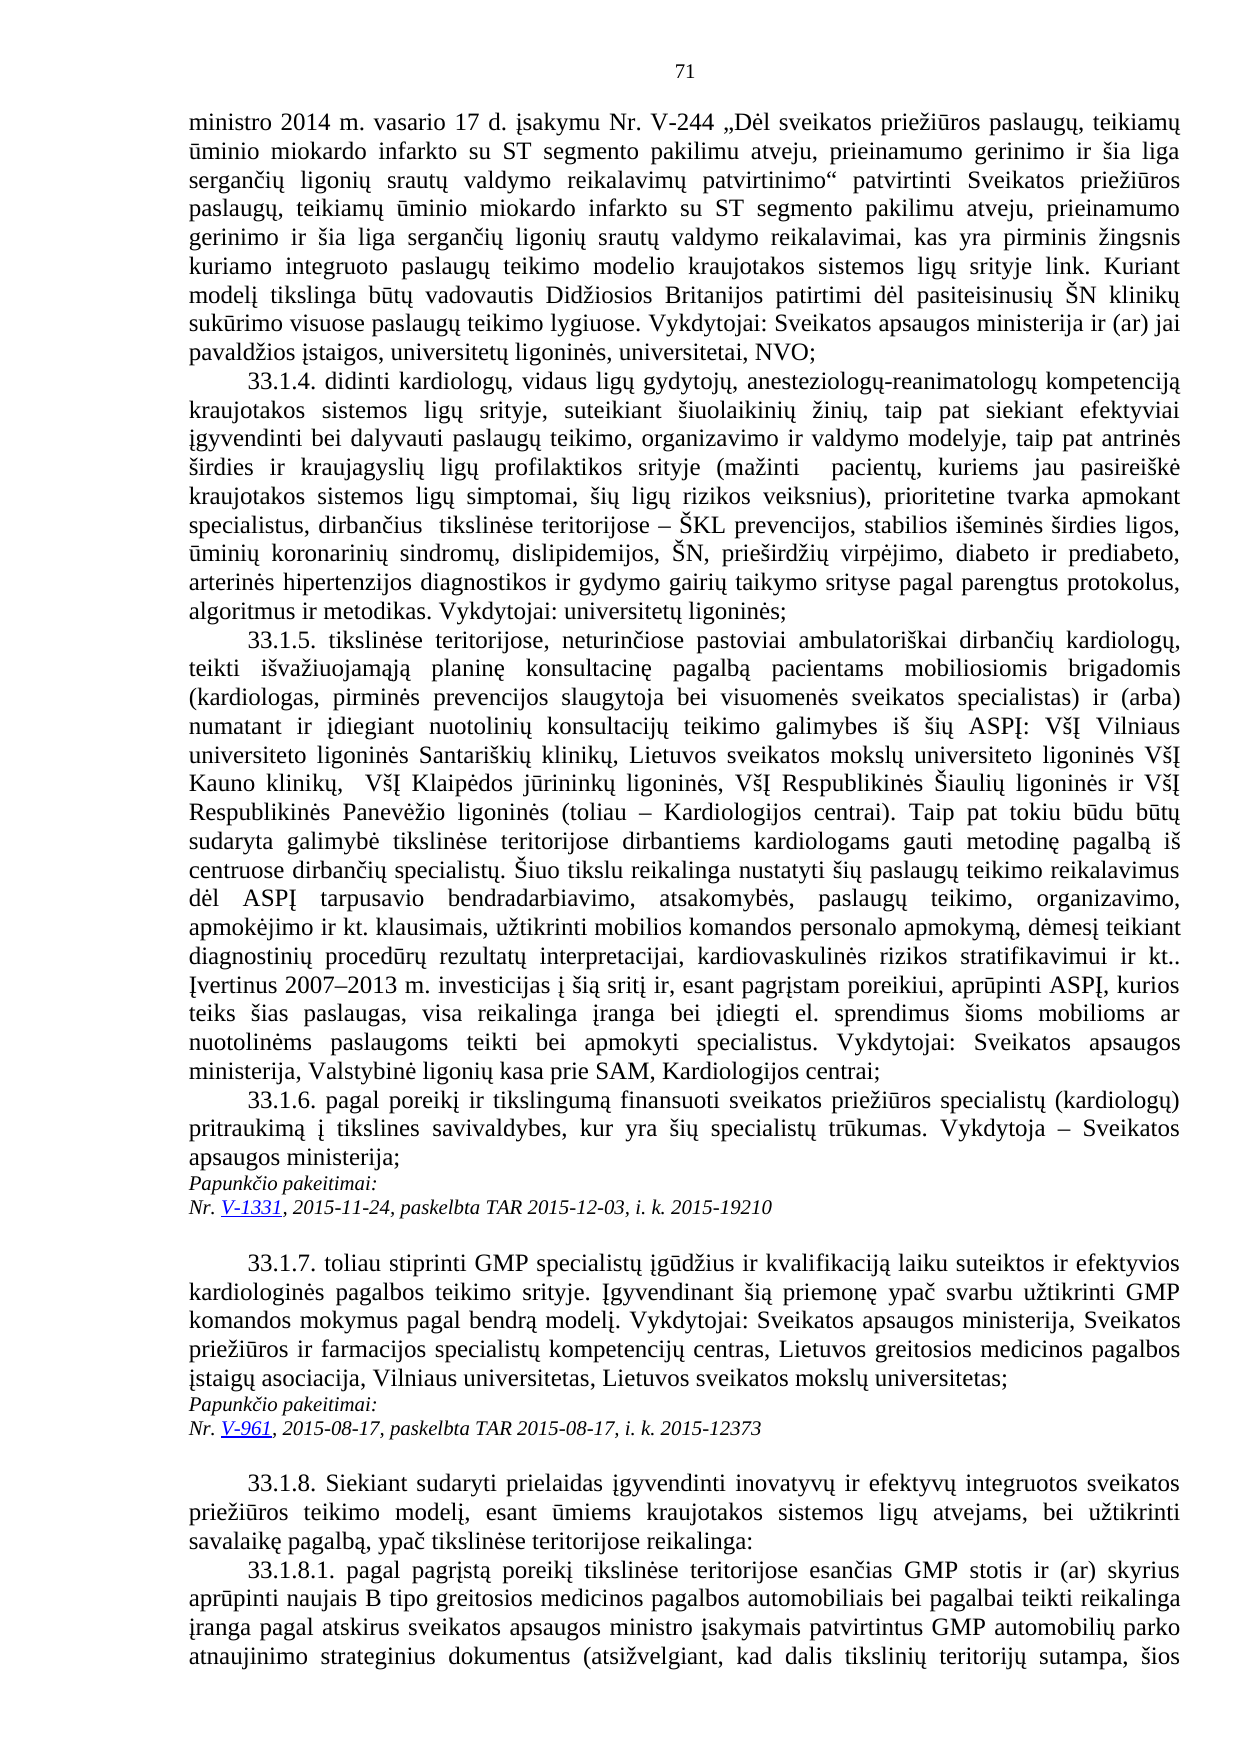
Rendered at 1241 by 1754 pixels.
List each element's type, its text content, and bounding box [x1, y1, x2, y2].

text 33.1.8.1. pagal pagrįstą poreikį tikslinėse teritorijose esančias GMP stotis ir (ar) skyrius aprūpinti naujais B tipo greitosios medicinos pagalbos automobiliais bei pagalbai teikti reikalinga įranga pagal atskirus sveikatos apsaugos ministro įsakymais patvirtintus GMP automobilių parko atnaujinimo strateginius dokumentus (atsižvelgiant, kad dalis tikslinių teritorijų sutampa, šios [188, 1555, 1181, 1670]
text Papunkčio pakeitimai: [188, 1392, 1181, 1416]
text Nr. V-1331, 2015-11-24, paskelbta TAR 2015-12-03, i. k. 2015-19210 [188, 1195, 1181, 1219]
text ministro 2014 m. vasario 17 d. įsakymu Nr. V-244 „Dėl sveikatos priežiūros paslaugų, teikiamų ūminio miokardo infarkto su ST segmento pakilimu atveju, prieinamumo gerinimo ir šia liga sergančių ligonių srautų valdymo reikalavimų patvirtinimo“ patvirtinti Sveikatos priežiūros paslaugų, teikiamų ūminio miokardo infarkto su ST segmento pakilimu atveju, prieinamumo gerinimo ir šia liga sergančių ligonių srautų valdymo reikalavimai, kas yra pirminis žingsnis kuriamo integruoto paslaugų teikimo modelio kraujotakos sistemos ligų srityje link. Kuriant modelį tikslinga būtų vadovautis Didžiosios Britanijos patirtimi dėl pasiteisinusių ŠN klinikų sukūrimo visuose paslaugų teikimo lygiuose. Vykdytojai: Sveikatos apsaugos ministerija ir (ar) jai pavaldžios įstaigos, universitetų ligoninės, universitetai, NVO; [188, 107, 1181, 366]
text 33.1.7. toliau stiprinti GMP specialistų įgūdžius ir kvalifikaciją laiku suteiktos ir efektyvios kardiologinės pagalbos teikimo srityje. Įgyvendinant šią priemonę ypač svarbu užtikrinti GMP komandos mokymus pagal bendrą modelį. Vykdytojai: Sveikatos apsaugos ministerija, Sveikatos priežiūros ir farmacijos specialistų kompetencijų centras, Lietuvos greitosios medicinos pagalbos įstaigų asociacija, Vilniaus universitetas, Lietuvos sveikatos mokslų universitetas; [188, 1248, 1181, 1392]
text Nr. V-961, 2015-08-17, paskelbta TAR 2015-08-17, i. k. 2015-12373 [188, 1416, 1181, 1440]
text 33.1.5. tikslinėse teritorijose, neturinčiose pastoviai ambulatoriškai dirbančių kardiologų, teikti išvažiuojamąją planinę konsultacinę pagalbą pacientams mobiliosiomis brigadomis (kardiologas, pirminės prevencijos slaugytoja bei visuomenės sveikatos specialistas) ir (arba) numatant ir įdiegiant nuotolinių konsultacijų teikimo galimybes iš šių ASPĮ: VšĮ Vilniaus universiteto ligoninės Santariškių klinikų, Lietuvos sveikatos mokslų universiteto ligoninės VšĮ Kauno klinikų, VšĮ Klaipėdos jūrininkų ligoninės, VšĮ Respublikinės Šiaulių ligoninės ir VšĮ Respublikinės Panevėžio ligoninės (toliau – Kardiologijos centrai). Taip pat tokiu būdu būtų sudaryta galimybė tikslinėse teritorijose dirbantiems kardiologams gauti metodinę pagalbą iš centruose dirbančių specialistų. Šiuo tikslu reikalinga nustatyti šių paslaugų teikimo reikalavimus dėl ASPĮ tarpusavio bendradarbiavimo, atsakomybės, paslaugų teikimo, organizavimo, apmokėjimo ir kt. klausimais, užtikrinti mobilios komandos personalo apmokymą, dėmesį teikiant diagnostinių procedūrų rezultatų interpretacijai, kardiovaskulinės rizikos stratifikavimui ir kt.. Įvertinus 2007–2013 m. investicijas į šią sritį ir, esant pagrįstam poreikiui, aprūpinti ASPĮ, kurios teiks šias paslaugas, visa reikalinga įranga bei įdiegti el. sprendimus šioms mobilioms ar nuotolinėms paslaugoms teikti bei apmokyti specialistus. Vykdytojai: Sveikatos apsaugos ministerija, Valstybinė ligonių kasa prie SAM, Kardiologijos centrai; [188, 625, 1181, 1085]
text Papunkčio pakeitimai: [188, 1171, 1181, 1195]
text 33.1.6. pagal poreikį ir tikslingumą finansuoti sveikatos priežiūros specialistų (kardiologų) pritraukimą į tikslines savivaldybes, kur yra šių specialistų trūkumas. Vykdytoja – Sveikatos apsaugos ministerija; [188, 1085, 1181, 1171]
text 33.1.4. didinti kardiologų, vidaus ligų gydytojų, anesteziologų-reanimatologų kompetenciją kraujotakos sistemos ligų srityje, suteikiant šiuolaikinių žinių, taip pat siekiant efektyviai įgyvendinti bei dalyvauti paslaugų teikimo, organizavimo ir valdymo modelyje, taip pat antrinės širdies ir kraujagyslių ligų profilaktikos srityje (mažinti pacientų, kuriems jau pasireiškė kraujotakos sistemos ligų simptomai, šių ligų rizikos veiksnius), prioritetine tvarka apmokant specialistus, dirbančius tikslinėse teritorijose – ŠKL prevencijos, stabilios išeminės širdies ligos, ūminių koronarinių sindromų, dislipidemijos, ŠN, prieširdžių virpėjimo, diabeto ir prediabeto, arterinės hipertenzijos diagnostikos ir gydymo gairių taikymo srityse pagal parengtus protokolus, algoritmus ir metodikas. Vykdytojai: universitetų ligoninės; [188, 366, 1181, 625]
text 33.1.8. Siekiant sudaryti prielaidas įgyvendinti inovatyvų ir efektyvų integruotos sveikatos priežiūros teikimo modelį, esant ūmiems kraujotakos sistemos ligų atvejams, bei užtikrinti savalaikę pagalbą, ypač tikslinėse teritorijose reikalinga: [188, 1468, 1181, 1555]
